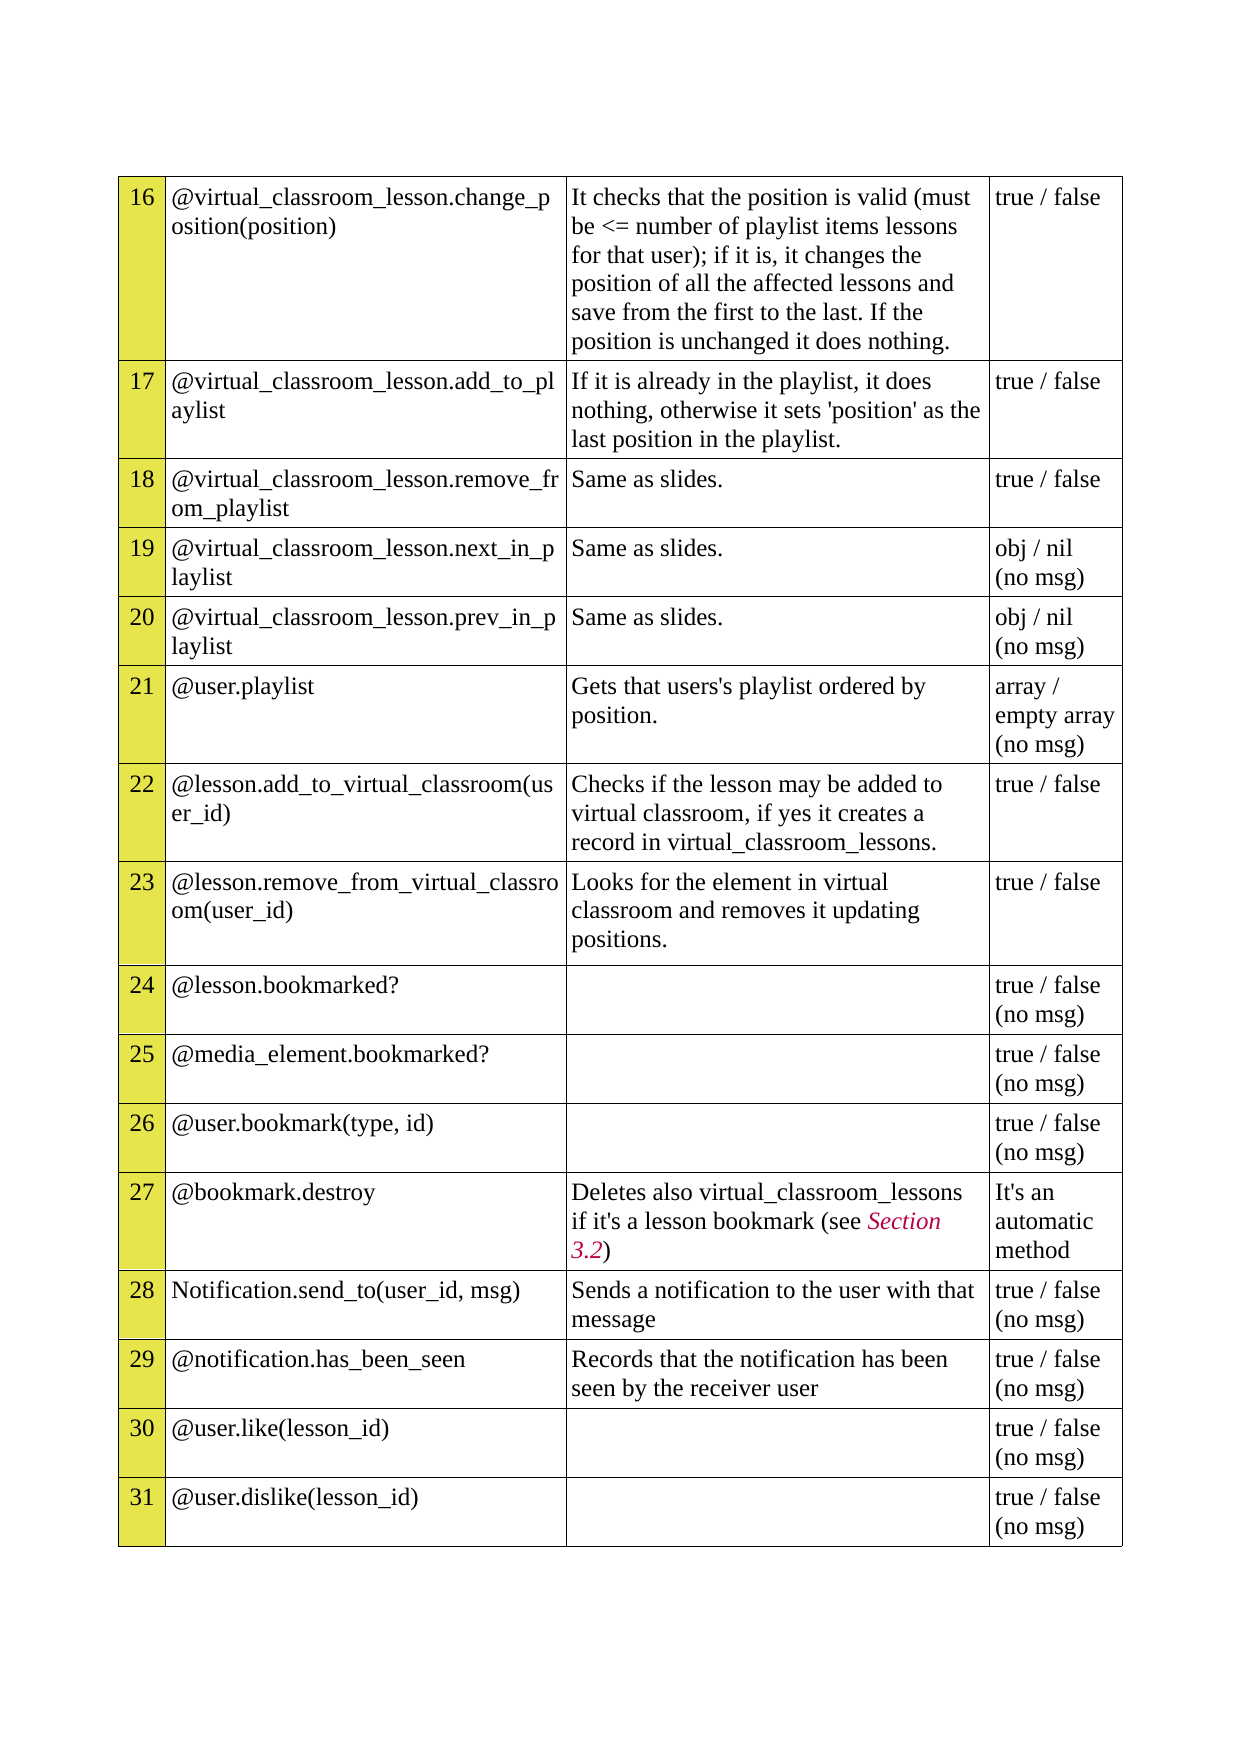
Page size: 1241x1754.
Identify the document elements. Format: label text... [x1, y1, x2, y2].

table_cell true / false [990, 459, 1122, 527]
table_cell Same as slides. [567, 528, 989, 596]
table_cell Same as slides. [567, 597, 989, 665]
table_cell [567, 966, 989, 1033]
table_cell @virtual_classroom_lesson.change_position(position) [166, 177, 566, 360]
table_cell If it is already in the playlist, it does nothing, otherwise it sets 'position' as the last position in the playlist. [567, 361, 989, 458]
table_cell 31 [119, 1478, 165, 1546]
table_cell @lesson.add_to_virtual_classroom(user_id) [166, 764, 566, 861]
table_cell @user.dislike(lesson_id) [166, 1478, 566, 1546]
table_cell true / false [990, 764, 1122, 861]
table_cell 17 [119, 361, 165, 458]
table_cell @media_element.bookmarked? [166, 1035, 566, 1103]
table_cell Gets that users's playlist ordered by position. [567, 666, 989, 763]
table_cell @bookmark.destroy [166, 1173, 566, 1269]
table_cell Deletes also virtual_classroom_lessons if it's a lesson bookmark (see Section 3.2) [567, 1173, 989, 1269]
table_cell true / false (no msg) [990, 1478, 1122, 1546]
table_cell obj / nil (no msg) [990, 528, 1122, 596]
table_cell true / false (no msg) [990, 1409, 1122, 1477]
table_cell 21 [119, 666, 165, 763]
table_cell 20 [119, 597, 165, 665]
table_cell @lesson.remove_from_virtual_classroom(user_id) [166, 862, 566, 964]
table_cell obj / nil (no msg) [990, 597, 1122, 665]
table_cell Same as slides. [567, 459, 989, 527]
table_cell 18 [119, 459, 165, 527]
table_cell @virtual_classroom_lesson.prev_in_playlist [166, 597, 566, 665]
table_cell It's an automatic method [990, 1173, 1122, 1269]
table_cell 22 [119, 764, 165, 861]
table_cell @lesson.bookmarked? [166, 966, 566, 1033]
table_cell 26 [119, 1104, 165, 1172]
table_cell array / empty array (no msg) [990, 666, 1122, 763]
table_cell 25 [119, 1035, 165, 1103]
table_cell 30 [119, 1409, 165, 1477]
table_cell true / false (no msg) [990, 1271, 1122, 1338]
table_cell @virtual_classroom_lesson.remove_from_playlist [166, 459, 566, 527]
table_cell 29 [119, 1340, 165, 1408]
table_cell [567, 1478, 989, 1546]
table_cell Records that the notification has been seen by the receiver user [567, 1340, 989, 1408]
table_cell @virtual_classroom_lesson.add_to_playlist [166, 361, 566, 458]
table_cell Checks if the lesson may be added to virtual classroom, if yes it creates a record in virtual_classroom_lessons. [567, 764, 989, 861]
table_cell [567, 1035, 989, 1103]
table_cell Notification.send_to(user_id, msg) [166, 1271, 566, 1338]
table_cell [567, 1104, 989, 1172]
table_cell 19 [119, 528, 165, 596]
table_cell 16 [119, 177, 165, 360]
table_cell It checks that the position is valid (must be <= number of playlist items lessons for that user); if it is, it changes the position of all the affected lessons and save from the first to the last. If the position is unchanged it does nothing. [567, 177, 989, 360]
table_cell true / false (no msg) [990, 1340, 1122, 1408]
table_cell true / false (no msg) [990, 1104, 1122, 1172]
table_cell 24 [119, 966, 165, 1033]
table_cell true / false (no msg) [990, 966, 1122, 1033]
table_cell @virtual_classroom_lesson.next_in_playlist [166, 528, 566, 596]
table_cell Looks for the element in virtual classroom and removes it updating positions. [567, 862, 989, 964]
table_cell @user.bookmark(type, id) [166, 1104, 566, 1172]
table_cell @user.like(lesson_id) [166, 1409, 566, 1477]
table_cell 23 [119, 862, 165, 964]
table_cell true / false [990, 361, 1122, 458]
table_cell true / false (no msg) [990, 1035, 1122, 1103]
table_cell @user.playlist [166, 666, 566, 763]
table_cell [567, 1409, 989, 1477]
table_cell 27 [119, 1173, 165, 1269]
table_cell true / false [990, 177, 1122, 360]
table_cell 28 [119, 1271, 165, 1338]
table_cell @notification.has_been_seen [166, 1340, 566, 1408]
table_cell true / false [990, 862, 1122, 964]
table_cell Sends a notification to the user with that message [567, 1271, 989, 1338]
